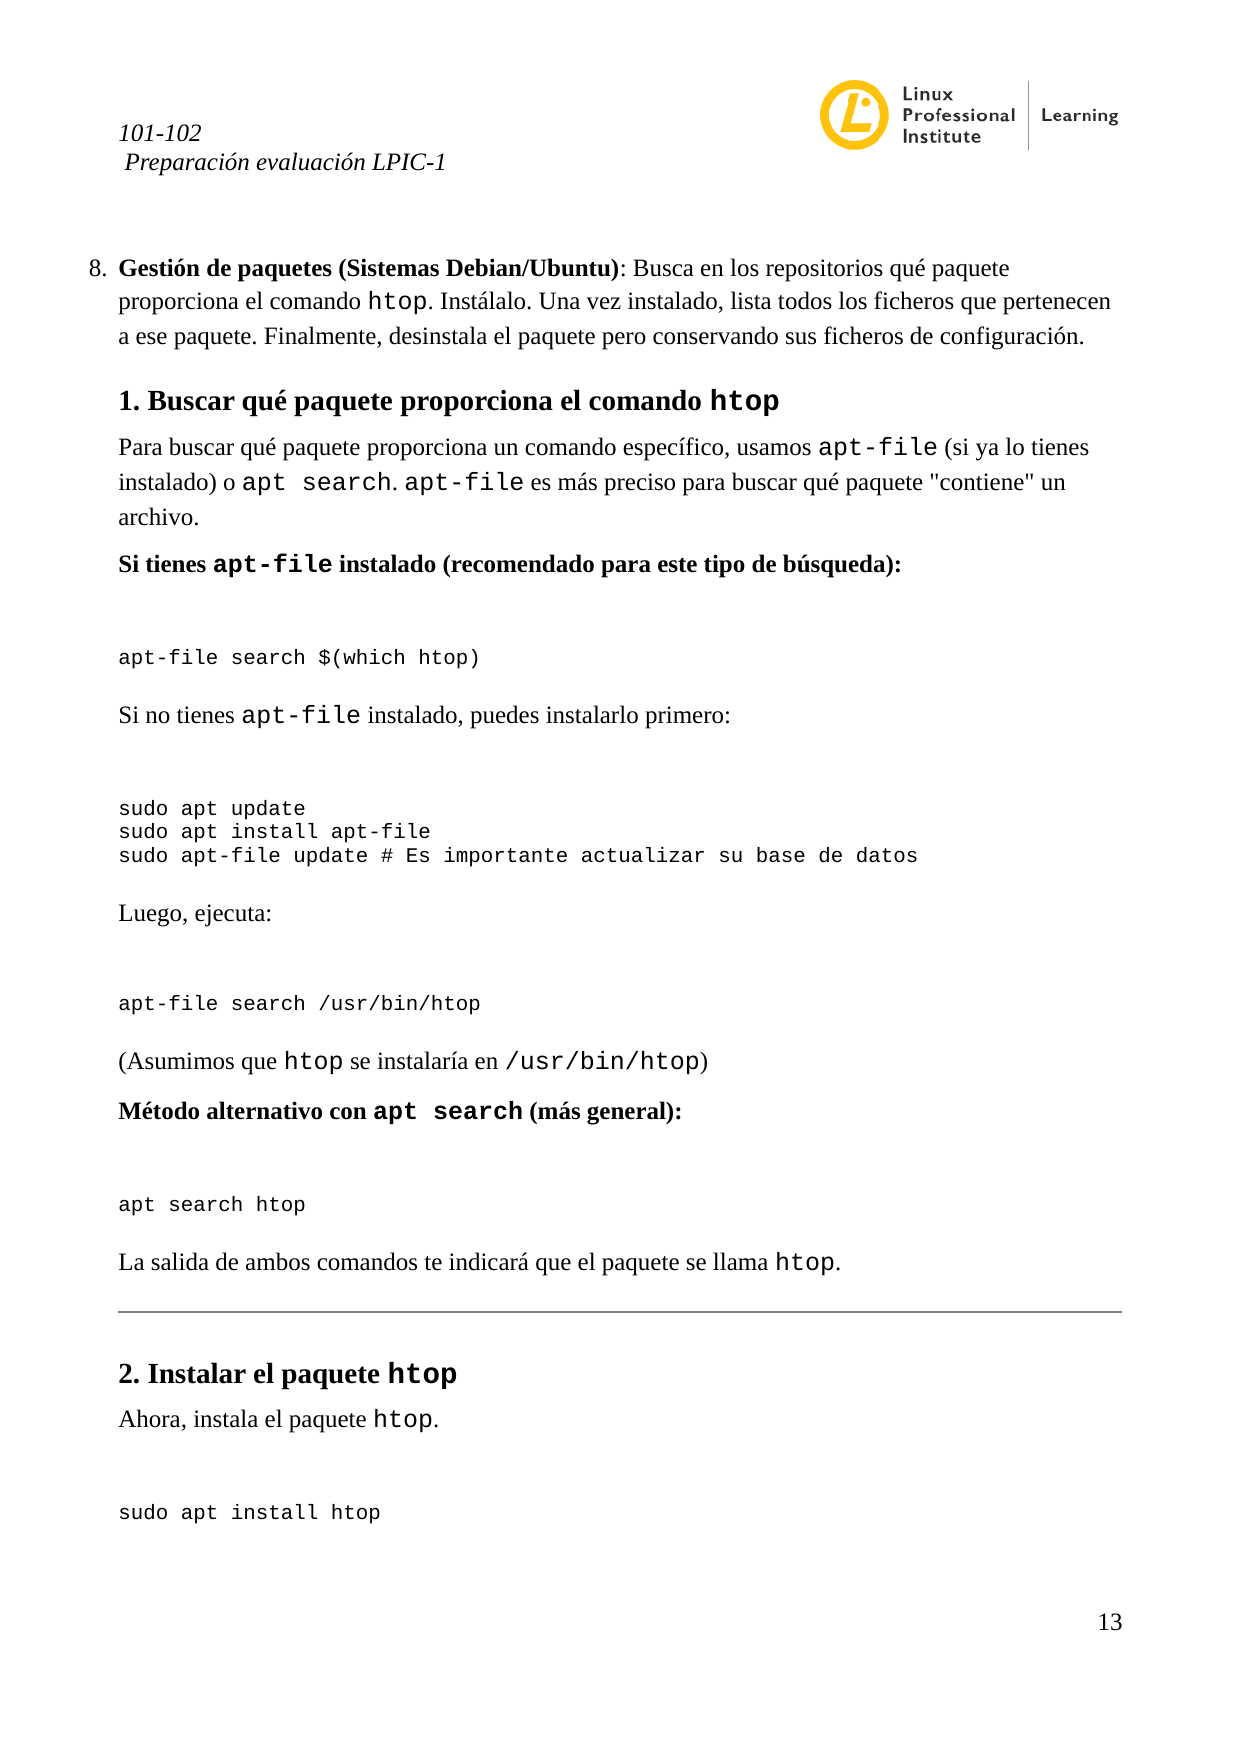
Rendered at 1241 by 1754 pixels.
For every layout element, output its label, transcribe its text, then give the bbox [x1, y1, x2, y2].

text apt-file search /usr/bin/htop [118, 993, 1122, 1017]
subtitle 2. Instalar el paquete htop [118, 1356, 1122, 1392]
text (Asumimos que htop se instalaría en /usr/bin/htop) [118, 1046, 1122, 1077]
text La salida de ambos comandos te indicará que el paquete se llama htop. [118, 1247, 1122, 1278]
text sudo apt install apt-file [118, 821, 1122, 845]
text Método alternativo con apt search (más general): [118, 1096, 1122, 1127]
text sudo apt update [118, 798, 1122, 821]
text Para buscar qué paquete proporciona un comando específico, usamos apt-file (si ya lo tienes instalado) o apt search. apt-file es más preciso para buscar qué paquete "contiene" un archivo. [118, 432, 1122, 531]
text sudo apt install htop [118, 1502, 1122, 1526]
text Luego, ejecuta: [118, 898, 1122, 927]
text apt-file search $(which htop) [118, 647, 1122, 671]
text apt search htop [118, 1194, 1122, 1218]
list Gestión de paquetes (Sistemas Debian/Ubuntu): Busca en los repositorios qué paquete proporciona el comando htop. Instálalo. Una vez instalado, lista todos los ficheros que pertenecen a ese paquete. Finalmente, desinstala el paquete pero conservando sus ficheros de configuración. [118, 253, 1122, 349]
picture [819, 79, 1119, 151]
text Si no tienes apt-file instalado, puedes instalarlo primero: [118, 700, 1122, 731]
text Si tienes apt-file instalado (recomendado para este tipo de búsqueda): [118, 549, 1122, 580]
subtitle 1. Buscar qué paquete proporciona el comando htop [118, 383, 1122, 419]
text Ahora, instala el paquete htop. [118, 1404, 1122, 1435]
text sudo apt-file update # Es importante actualizar su base de datos [118, 845, 1122, 869]
